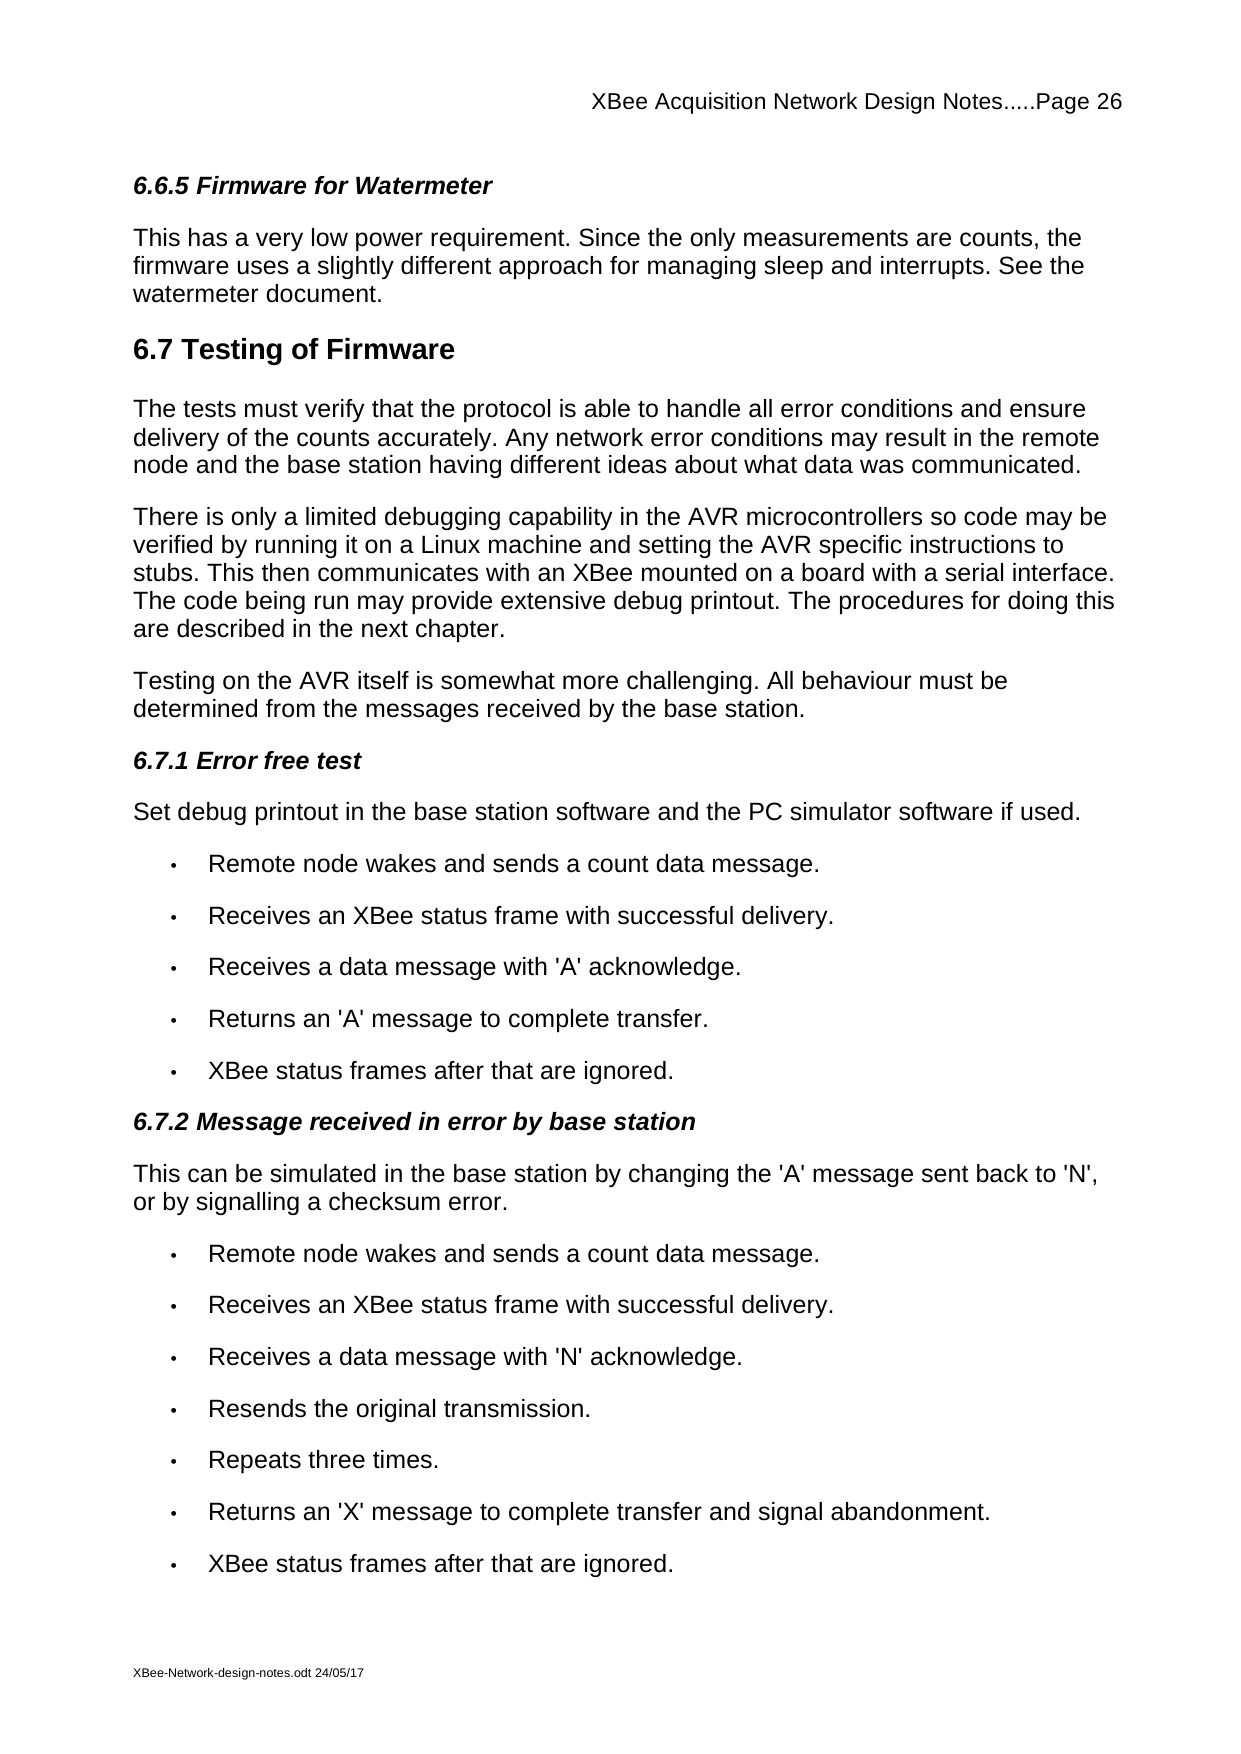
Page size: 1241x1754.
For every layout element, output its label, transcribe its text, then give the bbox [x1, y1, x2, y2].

list XBee status frames after that are ignored. [170, 1057, 1123, 1084]
list Receives a data message with 'A' acknowledge. [170, 953, 1123, 981]
text This can be simulated in the base station by changing the 'A' message sent back to 'N', or by signalling a checksum error. [133, 1160, 1123, 1216]
subtitle Message received in error by base station [133, 1108, 1123, 1136]
text This has a very low power requirement. Since the only measurements are counts, the firmware uses a slightly different approach for managing sleep and interrupts. See the watermeter document. [133, 224, 1123, 308]
subtitle Firmware for Watermeter [133, 172, 1123, 200]
text There is only a limited debugging capability in the AVR microcontrollers so code may be verified by running it on a Linux machine and setting the AVR specific instructions to stubs. This then communicates with an XBee mounted on a board with a serial interface. The code being run may provide extensive debug printout. The procedures for doing this are described in the next chapter. [133, 503, 1123, 643]
list Returns an 'X' message to complete transfer and signal abandonment. [170, 1498, 1123, 1526]
list Receives an XBee status frame with successful delivery. [170, 1291, 1123, 1319]
text The tests must verify that the protocol is able to handle all error conditions and ensure delivery of the counts accurately. Any network error conditions may result in the remote node and the base station having different ideas about what data was communicated. [133, 395, 1123, 479]
list Repeats three times. [170, 1446, 1123, 1474]
list Remote node wakes and sends a count data message. [170, 850, 1123, 878]
list Returns an 'A' message to complete transfer. [170, 1005, 1123, 1033]
list Resends the original transmission. [170, 1394, 1123, 1423]
text Testing on the AVR itself is somewhat more challenging. All behaviour must be determined from the messages received by the base station. [133, 667, 1123, 723]
list XBee status frames after that are ignored. [170, 1549, 1123, 1578]
text Set debug printout in the base station software and the PC simulator software if used. [133, 798, 1123, 826]
subtitle Testing of Firmware [133, 333, 1123, 365]
list Remote node wakes and sends a count data message. [170, 1239, 1123, 1268]
subtitle Error free test [133, 747, 1123, 774]
list Receives an XBee status frame with successful delivery. [170, 902, 1123, 929]
list Receives a data message with 'N' acknowledge. [170, 1343, 1123, 1371]
